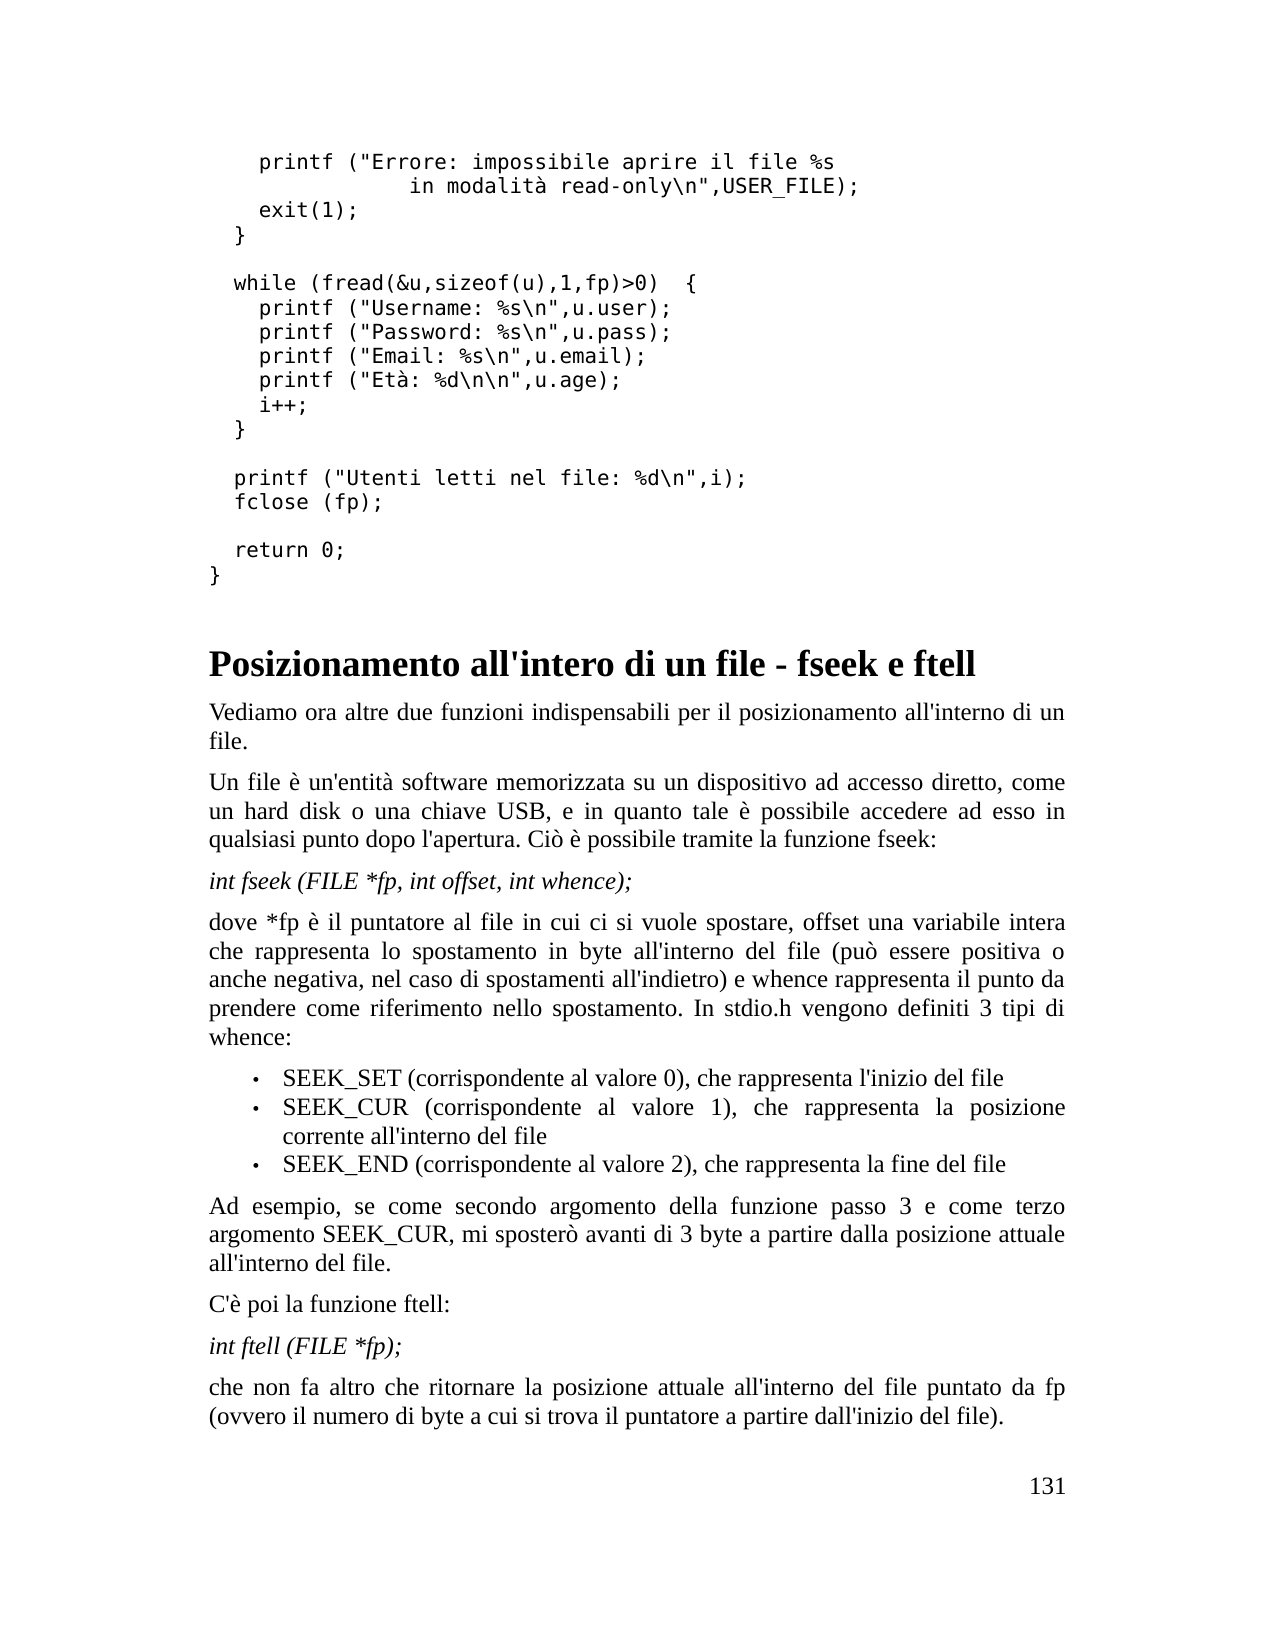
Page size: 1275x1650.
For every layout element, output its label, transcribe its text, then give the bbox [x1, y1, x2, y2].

text while (fread(&u,sizeof(u),1,fp)>0) { [208, 271, 1066, 296]
text } [208, 417, 1066, 441]
subtitle Posizionamento all'intero di un file - fseek e ftell [208, 641, 1066, 684]
text fclose (fp); [208, 490, 1066, 514]
text dove *fp è il puntatore al file in cui ci si vuole spostare, offset una variabile intera che rappresenta lo spostamento in byte all'interno del file (può essere positiva o anche negativa, nel caso di spostamenti all'indietro) e whence rappresenta il punto da prendere come riferimento nello spostamento. In stdio.h vengono definiti 3 tipi di whence: [208, 907, 1066, 1051]
text in modalità read-only\n",USER_FILE); [208, 174, 1066, 198]
text printf ("Email: %s\n",u.email); [208, 344, 1066, 368]
text Un file è un'entità software memorizzata su un dispositivo ad accesso diretto, come un hard disk o una chiave USB, e in quanto tale è possibile accedere ad esso in qualsiasi punto dopo l'apertura. Ciò è possibile tramite la funzione fseek: [208, 767, 1066, 853]
text printf ("Utenti letti nel file: %d\n",i); [208, 466, 1066, 490]
text int fseek (FILE *fp, int offset, int whence); [208, 866, 1066, 894]
text return 0; [208, 538, 1066, 563]
text int ftell (FILE *fp); [208, 1331, 1066, 1359]
text exit(1); [208, 198, 1066, 223]
text Ad esempio, se come secondo argomento della funzione passo 3 e come terzo argomento SEEK_CUR, mi sposterò avanti di 3 byte a partire dalla posizione attuale all'interno del file. [208, 1191, 1066, 1277]
text i++; [208, 393, 1066, 417]
text printf ("Errore: impossibile aprire il file %s [208, 150, 1066, 174]
text printf ("Username: %s\n",u.user); [208, 296, 1066, 320]
text Vediamo ora altre due funzioni indispensabili per il posizionamento all'interno di un file. [208, 697, 1066, 754]
text C'è poi la funzione ftell: [208, 1289, 1066, 1318]
text che non fa altro che ritornare la posizione attuale all'interno del file puntato da fp (ovvero il numero di byte a cui si trova il puntatore a partire dall'inizio del file). [208, 1372, 1066, 1429]
list SEEK_END (corrispondente al valore 2), che rappresenta la fine del file [253, 1149, 1066, 1178]
text } [208, 223, 1066, 247]
text } [208, 563, 1066, 587]
text printf ("Età: %d\n\n",u.age); [208, 368, 1066, 393]
text printf ("Password: %s\n",u.pass); [208, 320, 1066, 344]
list SEEK_CUR (corrispondente al valore 1), che rappresenta la posizione corrente all'interno del file [253, 1092, 1066, 1149]
list SEEK_SET (corrispondente al valore 0), che rappresenta l'inizio del file [253, 1063, 1066, 1092]
